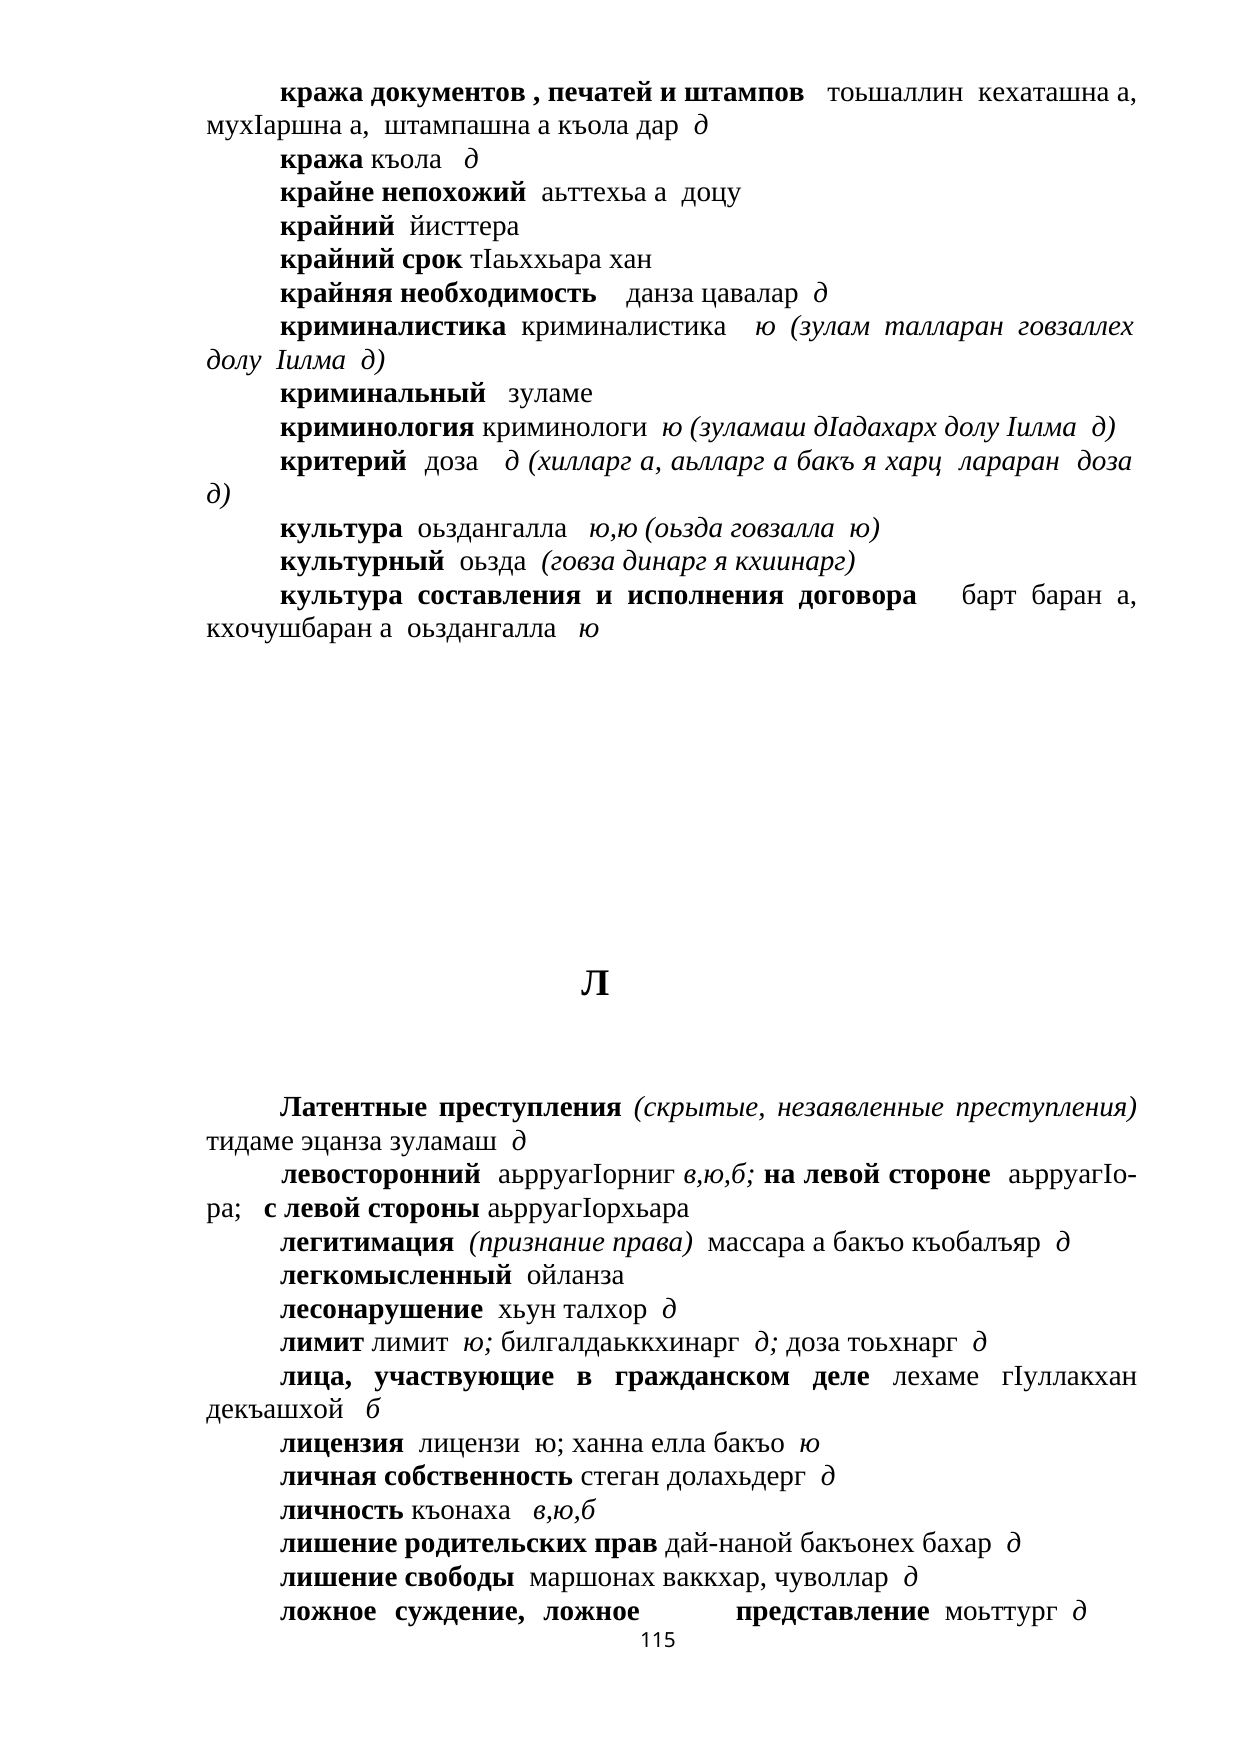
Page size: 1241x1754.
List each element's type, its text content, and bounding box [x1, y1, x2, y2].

text Л [506, 960, 1137, 1003]
text левосторонний аьрруагӀорниг в,ю,б; на левой стороне аьрруагӀо-ра; с левой стороны аьрруагӀорхьара [206, 1157, 1137, 1224]
text ложное суждение, ложное представление моьттург д [206, 1593, 1137, 1626]
text лишение свободы маршонах ваккхар, чуволлар д [206, 1559, 1137, 1593]
text крайне непохожий аьттехьа а доцу [206, 174, 1137, 208]
text кража документов , печатей и штампов тоьшаллин кехаташна а, мухӀаршна а, штампашна а къола дар д [206, 74, 1137, 141]
text Латентные преступления (скрытые, незаявленные преступления) тидаме эцанза зуламаш д [206, 1089, 1137, 1157]
text крайний срок тӀаьххьара хан [206, 241, 1137, 275]
text кража къола д [206, 141, 1137, 174]
text криминология криминологи ю (зуламаш дӀадахарх долу Ӏилма д) [206, 409, 1137, 443]
text криминальный зуламе [206, 376, 1137, 409]
text лицензия лицензи ю; ханна елла бакъо ю [206, 1425, 1137, 1458]
text легкомысленный ойланза [206, 1257, 1137, 1291]
text культурный оьзда (говза динарг я кхиинарг) [206, 543, 1137, 577]
text криминалистика криминалистика ю (зулам талларан говзаллех долу Ӏилма д) [206, 308, 1137, 376]
text культура оьздангалла ю,ю (оьзда говзалла ю) [206, 510, 1137, 543]
text культура составления и исполнения договора барт баран а, кхочушбаран а оьздангалла ю [206, 577, 1137, 644]
text личность къонаха в,ю,б [206, 1492, 1137, 1526]
text личная собственность стеган долахьдерг д [206, 1458, 1137, 1492]
text лица, участвующие в гражданском деле лехаме гӀуллакхан декъашхой б [206, 1358, 1137, 1425]
text критерий доза д (хилларг а, аьлларг а бакъ я харц лараран доза д) [206, 443, 1137, 510]
text крайний йисттера [206, 208, 1137, 241]
text крайняя необходимость данза цавалар д [206, 275, 1137, 308]
text лимит лимит ю; билгалдаьккхинарг д; доза тоьхнарг д [206, 1324, 1137, 1358]
text легитимация (признание права) массара а бакъо къобалъяр д [206, 1224, 1137, 1257]
text лишение родительских прав дай-наной бакъонех бахар д [206, 1526, 1137, 1559]
text лесонарушение хьун талхор д [206, 1291, 1137, 1324]
